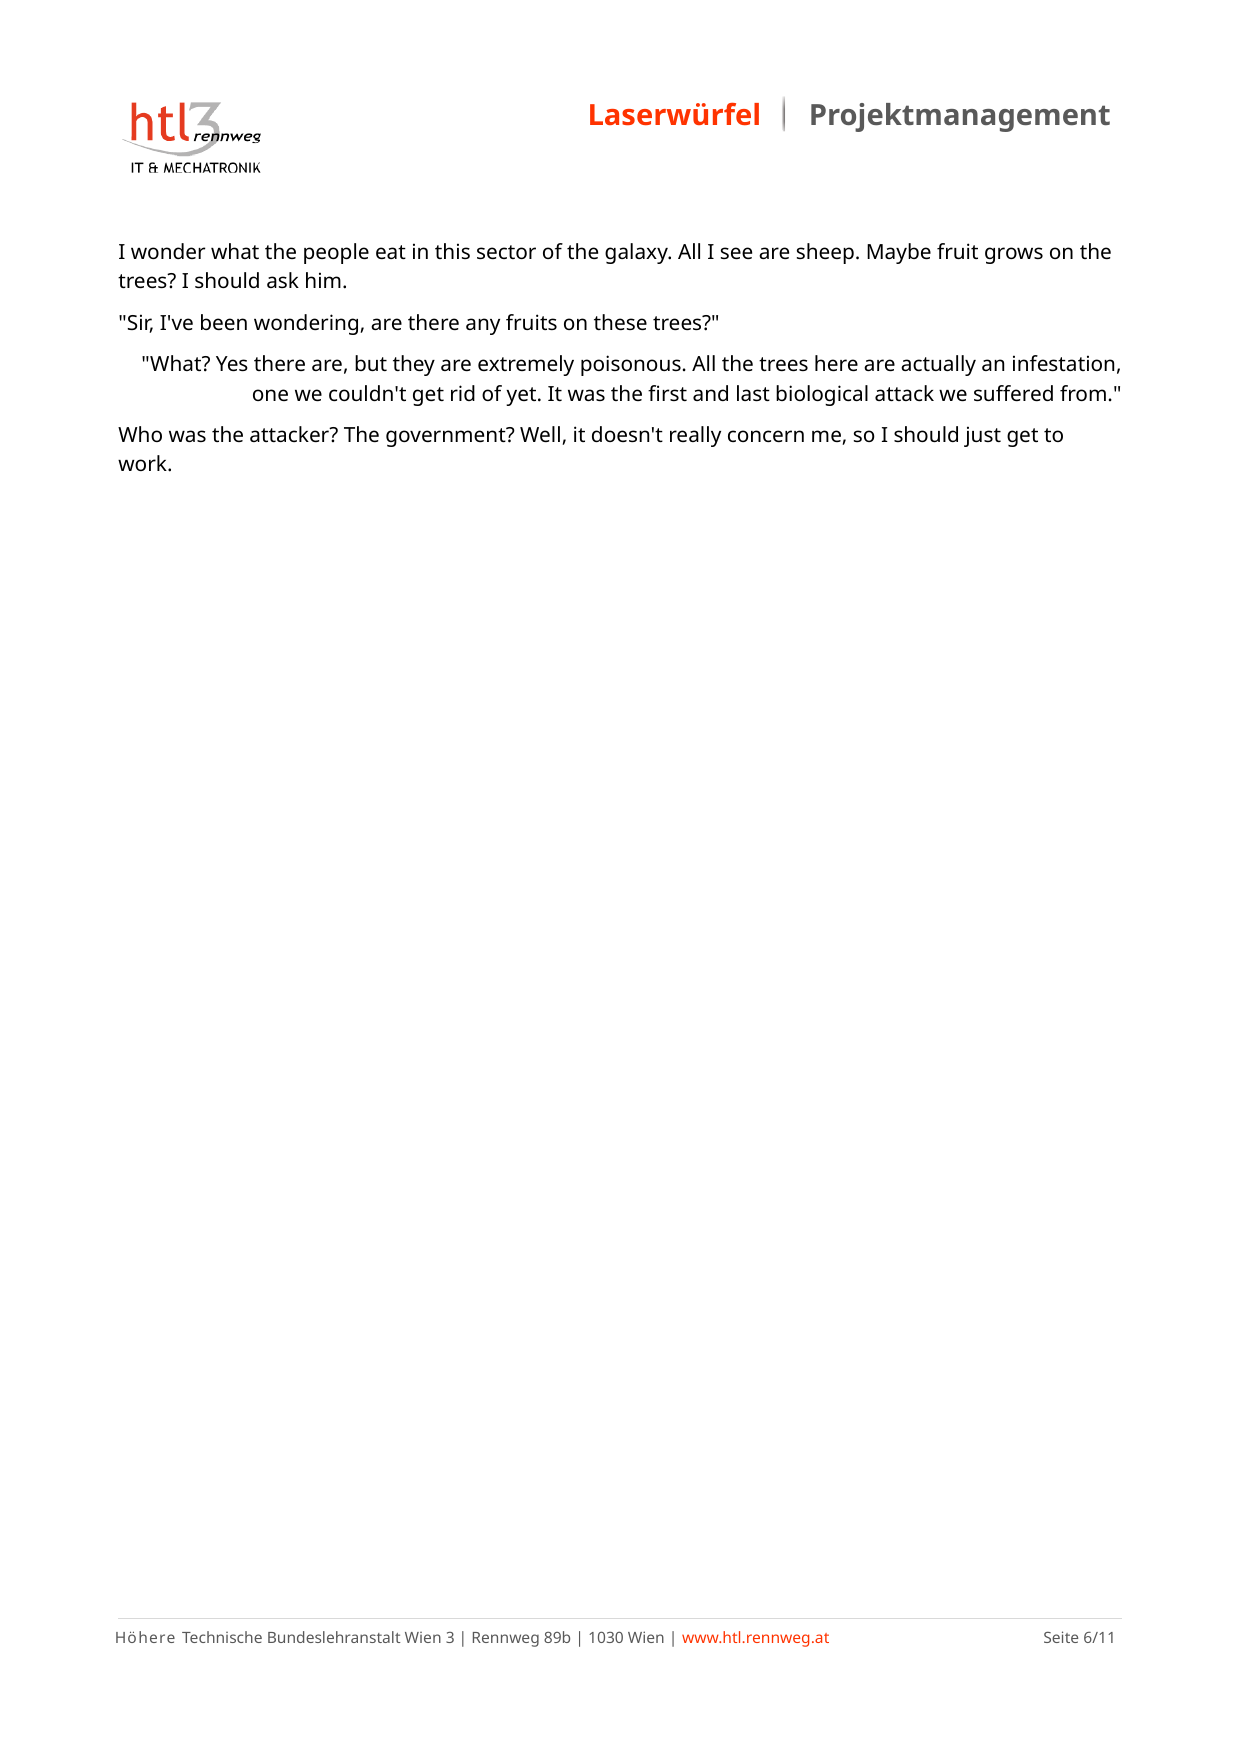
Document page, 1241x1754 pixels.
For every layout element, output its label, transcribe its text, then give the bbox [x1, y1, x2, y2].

text I wonder what the people eat in this sector of the galaxy. All I see are sheep. Maybe fruit grows on the trees? I should ask him. [118, 236, 1122, 294]
text Who was the attacker? The government? Well, it doesn't really concern me, so I should just get to work. [118, 419, 1122, 478]
text "What? Yes there are, but they are extremely poisonous. All the trees here are actually an infestation, one we couldn't get rid of yet. It was the first and last biological attack we suffered from." [118, 348, 1122, 407]
text "Sir, I've been wondering, are there any fruits on these trees?" [118, 307, 1122, 336]
